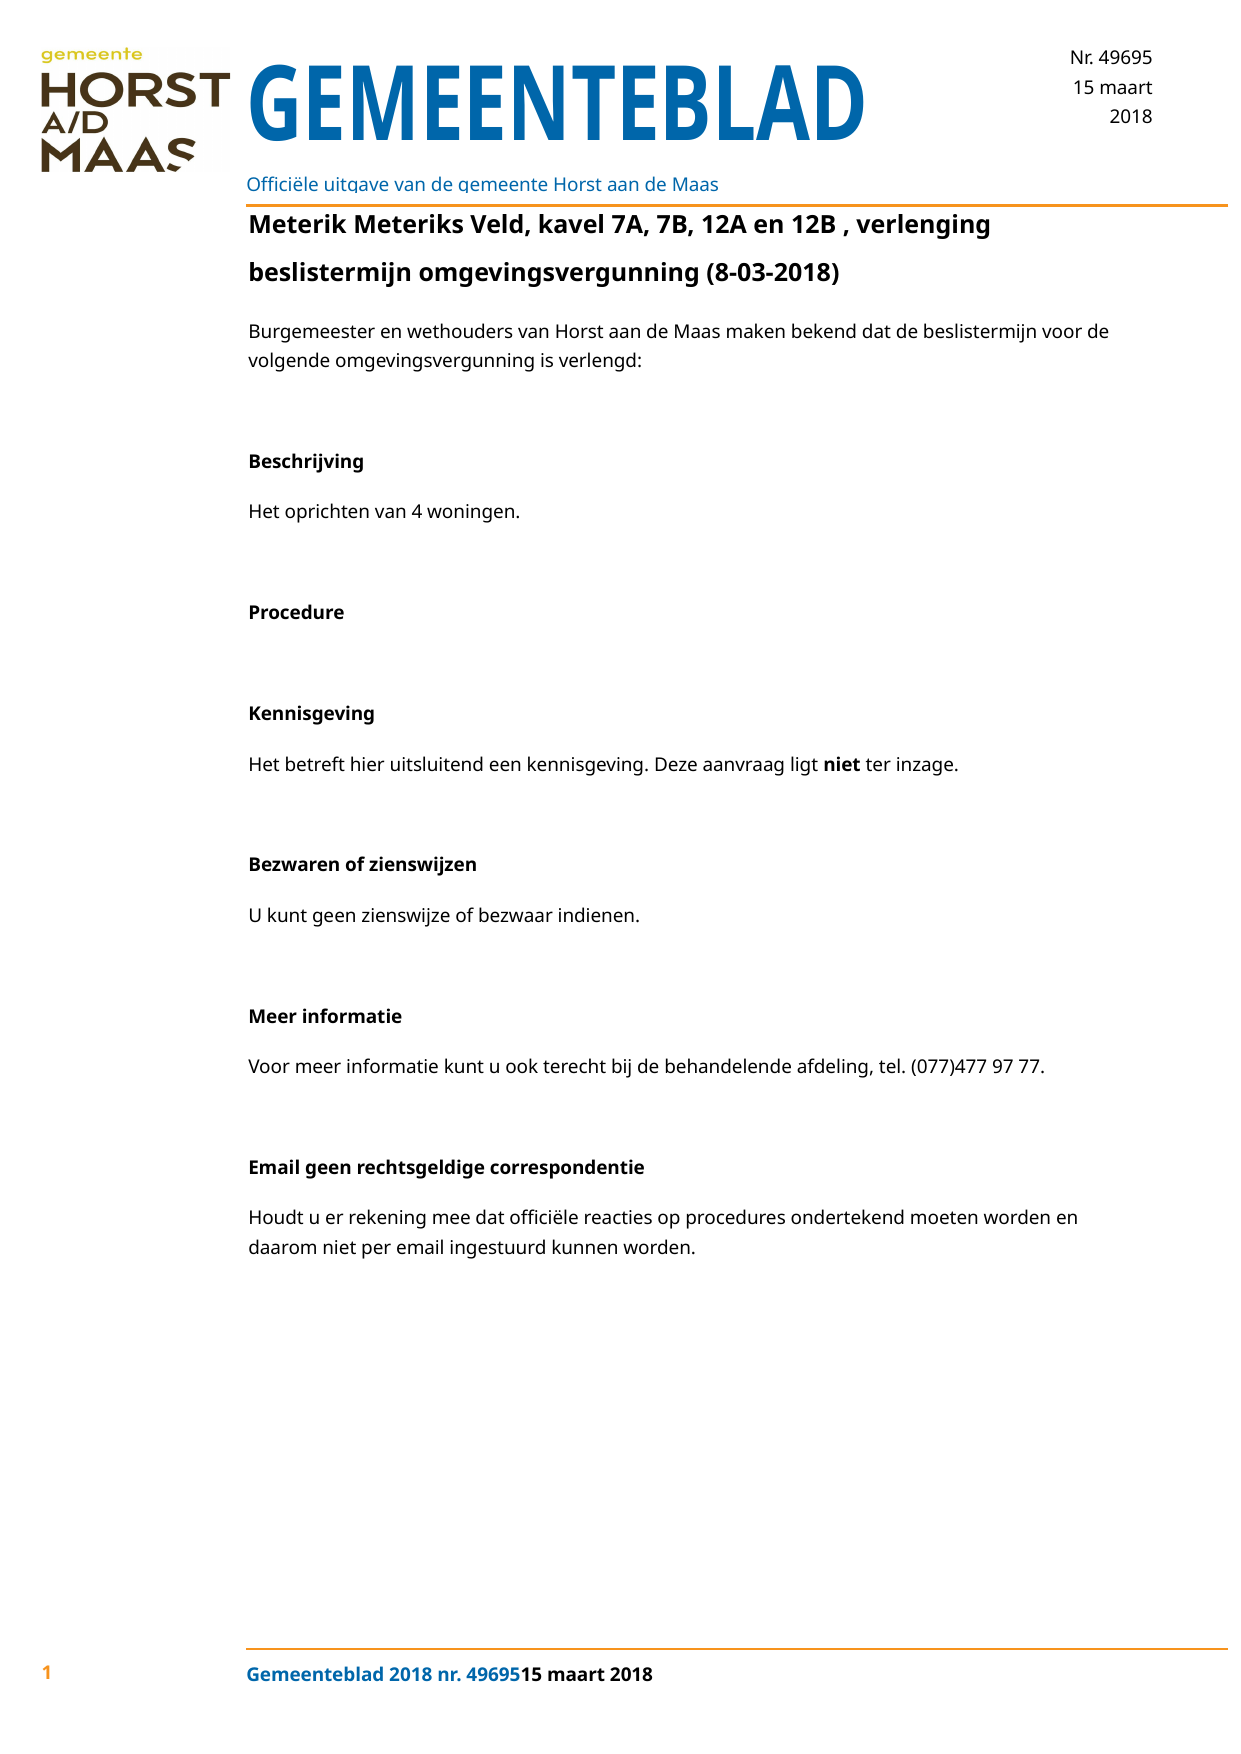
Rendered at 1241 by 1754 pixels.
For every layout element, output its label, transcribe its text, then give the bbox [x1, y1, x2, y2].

text Het oprichten van 4 woningen. [248, 499, 1152, 524]
text Burgemeester en wethouders van Horst aan de Maas maken bekend dat de beslistermijn voor de volgende omgevingsvergunning is verlengd: [248, 318, 1152, 373]
text Email geen rechtsgeldige correspondentie [248, 1154, 1152, 1180]
text Procedure [248, 599, 1152, 625]
text Houdt u er rekening mee dat officiële reacties op procedures ondertekend moeten worden en daarom niet per email ingestuurd kunnen worden. [248, 1204, 1152, 1260]
text Meer informatie [248, 1003, 1152, 1029]
text Meterik Meteriks Veld, kavel 7A, 7B, 12A en 12B , verlenging beslistermijn omgevingsvergunning (8-03-2018) [248, 207, 1152, 288]
text Beschrijving [248, 448, 1152, 474]
picture [41, 47, 231, 172]
text Bezwaren of zienswijzen [248, 852, 1152, 877]
text Het betreft hier uitsluitend een kennisgeving. Deze aanvraag ligt niet ter inzage. [248, 751, 1152, 777]
text Kennisgeving [248, 700, 1152, 726]
text U kunt geen zienswijze of bezwaar indienen. [248, 902, 1152, 928]
text Voor meer informatie kunt u ook terecht bij de behandelende afdeling, tel. (077)477 97 77. [248, 1053, 1152, 1079]
